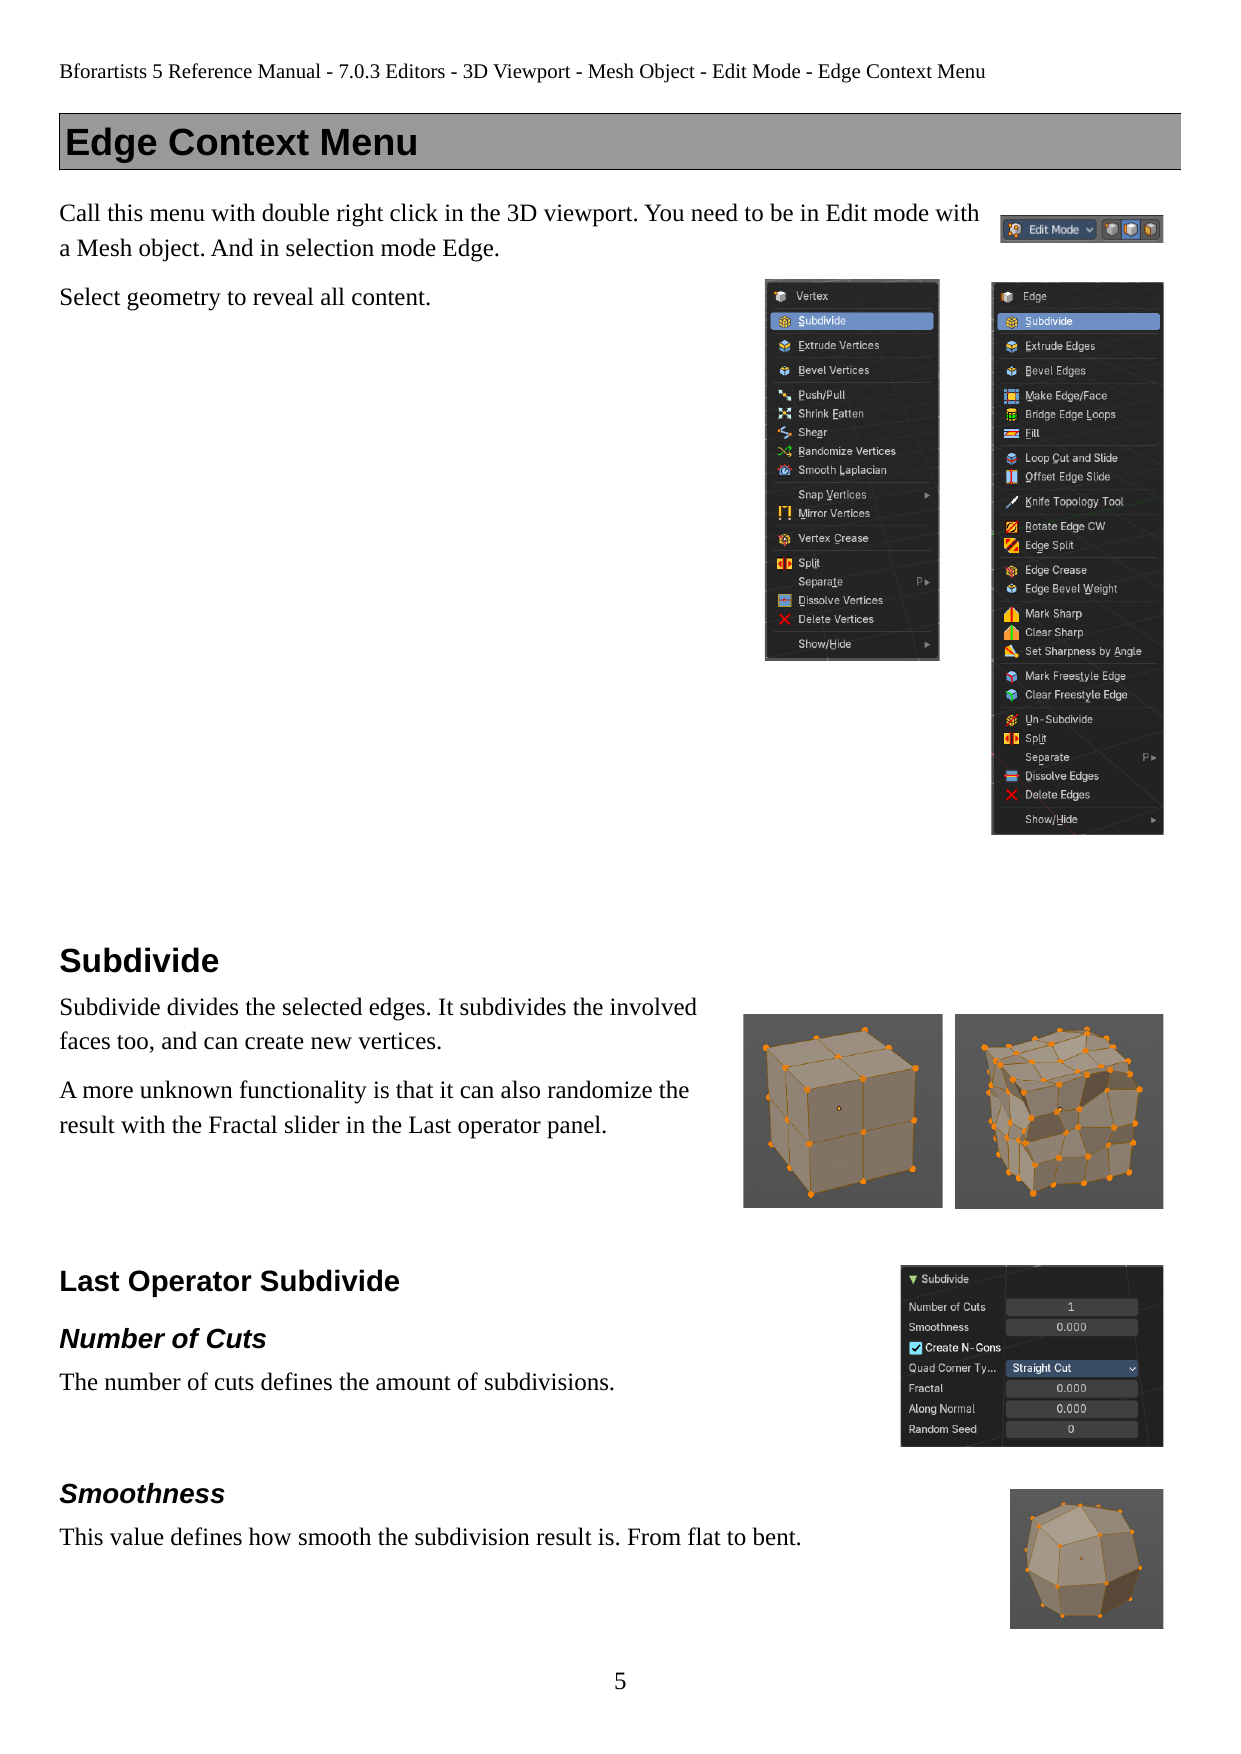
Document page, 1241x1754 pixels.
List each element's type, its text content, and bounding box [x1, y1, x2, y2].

picture [991, 282, 1164, 835]
text [940, 282, 991, 311]
picture [743, 1014, 943, 1208]
text The number of cuts defines the amount of subdivisions. [59, 1367, 900, 1396]
table_header Edge Context Menu [60, 114, 1181, 169]
picture [955, 1014, 1164, 1209]
text A more unknown functionality is that it can also randomize the result with the Fractal slider in the Last operator panel. [59, 1075, 743, 1139]
subtitle Last Operator Subdivide [59, 1264, 1181, 1297]
subtitle [1164, 1322, 1181, 1354]
picture [900, 1265, 1164, 1447]
text This value defines how smooth the subdivision result is. From flat to bent. [59, 1522, 1010, 1551]
picture [764, 279, 940, 661]
text Select geometry to reveal all content. [59, 282, 764, 311]
subtitle Smoothness [59, 1477, 1181, 1509]
subtitle Subdivide [59, 941, 1181, 979]
text Subdivide divides the selected edges. It subdivides the involved faces too, and can create new vertices. [59, 992, 1181, 1055]
text Call this menu with double right click in the 3D viewport. You need to be in Edit mode with a Mesh object. And in selection mode Edge. [59, 198, 1181, 262]
picture [1000, 215, 1164, 243]
picture [1010, 1489, 1164, 1629]
subtitle Number of Cuts [59, 1322, 900, 1354]
